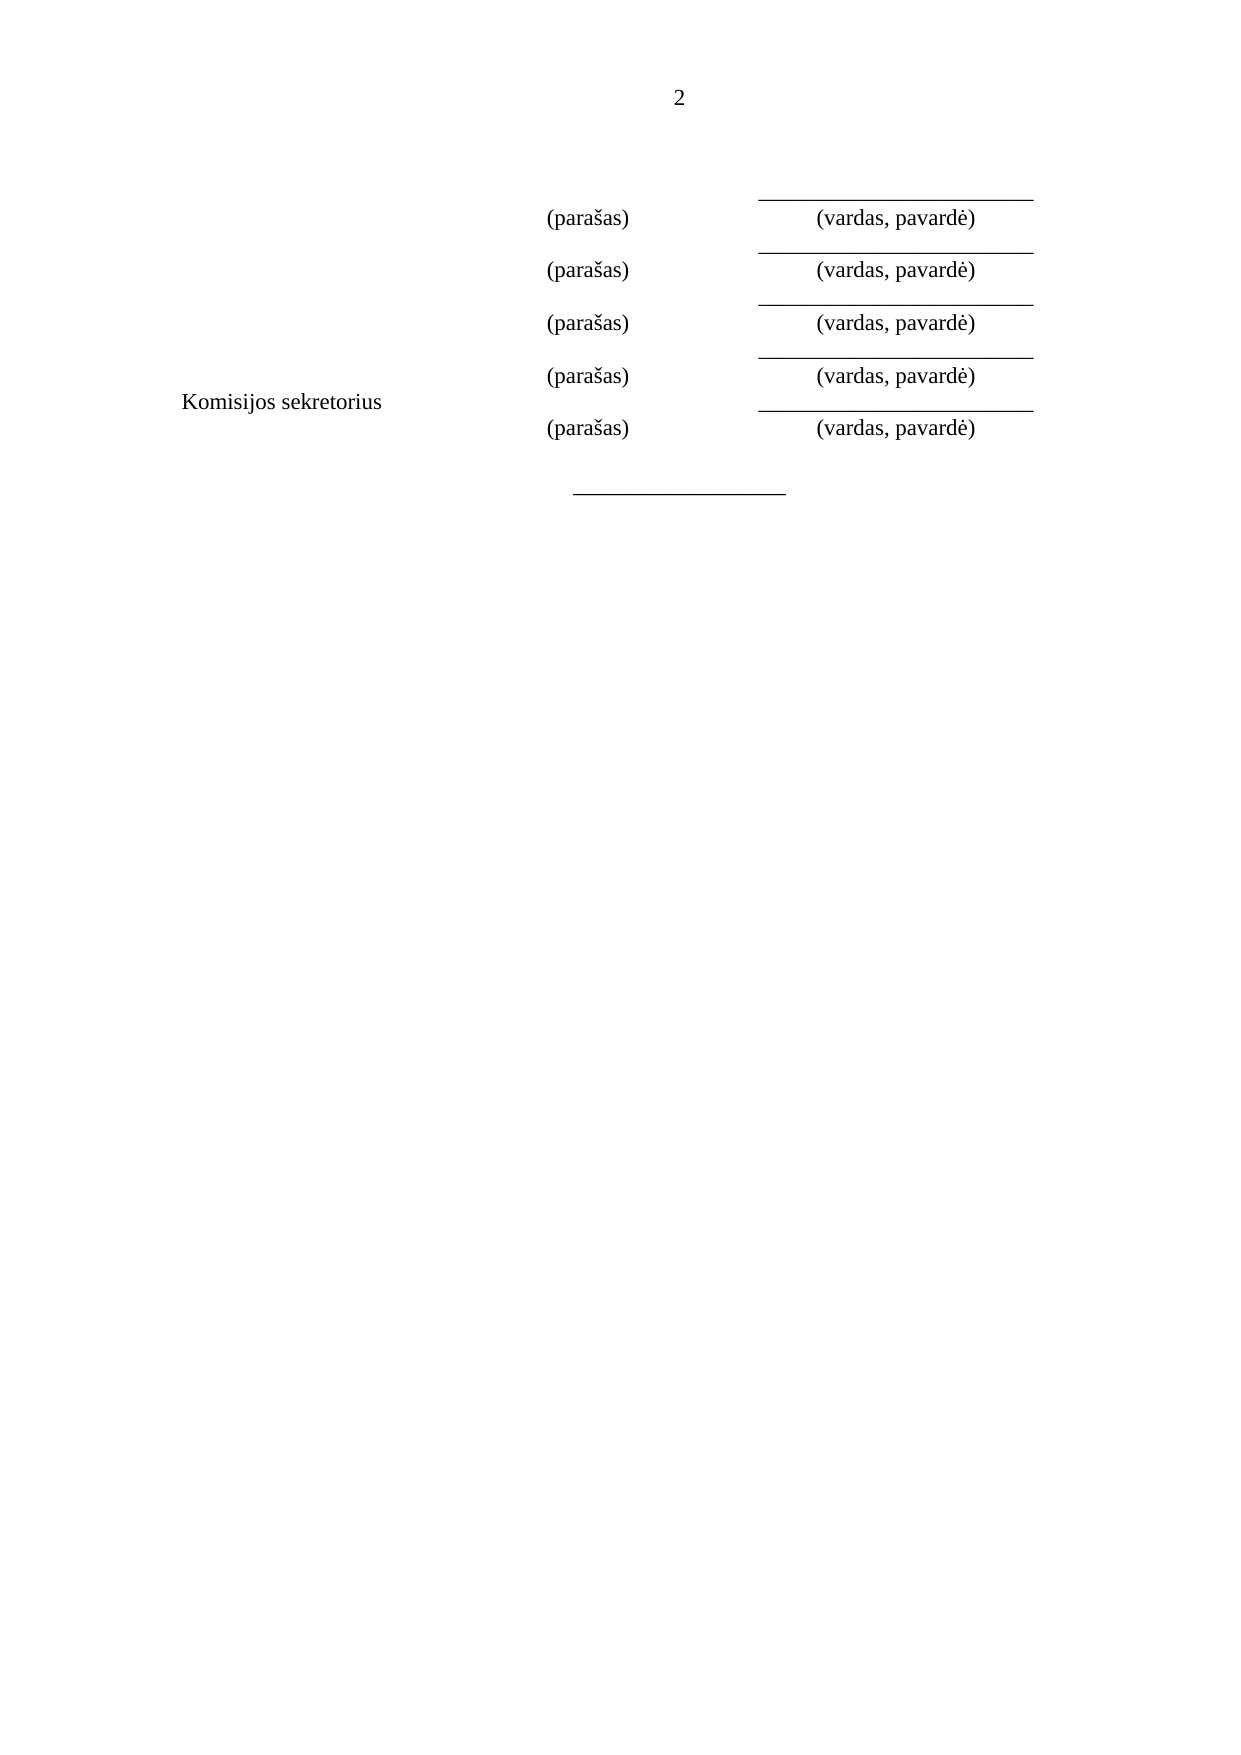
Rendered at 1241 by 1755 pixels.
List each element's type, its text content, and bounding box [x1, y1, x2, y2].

table_cell [177, 335, 507, 388]
table_cell (parašas) [507, 388, 669, 441]
table_cell [177, 177, 507, 230]
table_cell ________________________ (vardas, pavardė) [669, 283, 1122, 335]
table_cell ________________________ (vardas, pavardė) [669, 388, 1122, 441]
table_cell (parašas) [507, 177, 669, 230]
table_cell ________________________ (vardas, pavardė) [669, 230, 1122, 283]
table_cell Komisijos sekretorius [177, 388, 507, 441]
text _________________ [177, 469, 1181, 498]
table_cell [177, 283, 507, 335]
table_cell [177, 230, 507, 283]
table_cell (parašas) [507, 335, 669, 388]
table_cell (parašas) [507, 230, 669, 283]
table_cell ________________________ (vardas, pavardė) [669, 177, 1122, 230]
table_cell ________________________ (vardas, pavardė) [669, 335, 1122, 388]
table_cell (parašas) [507, 283, 669, 335]
